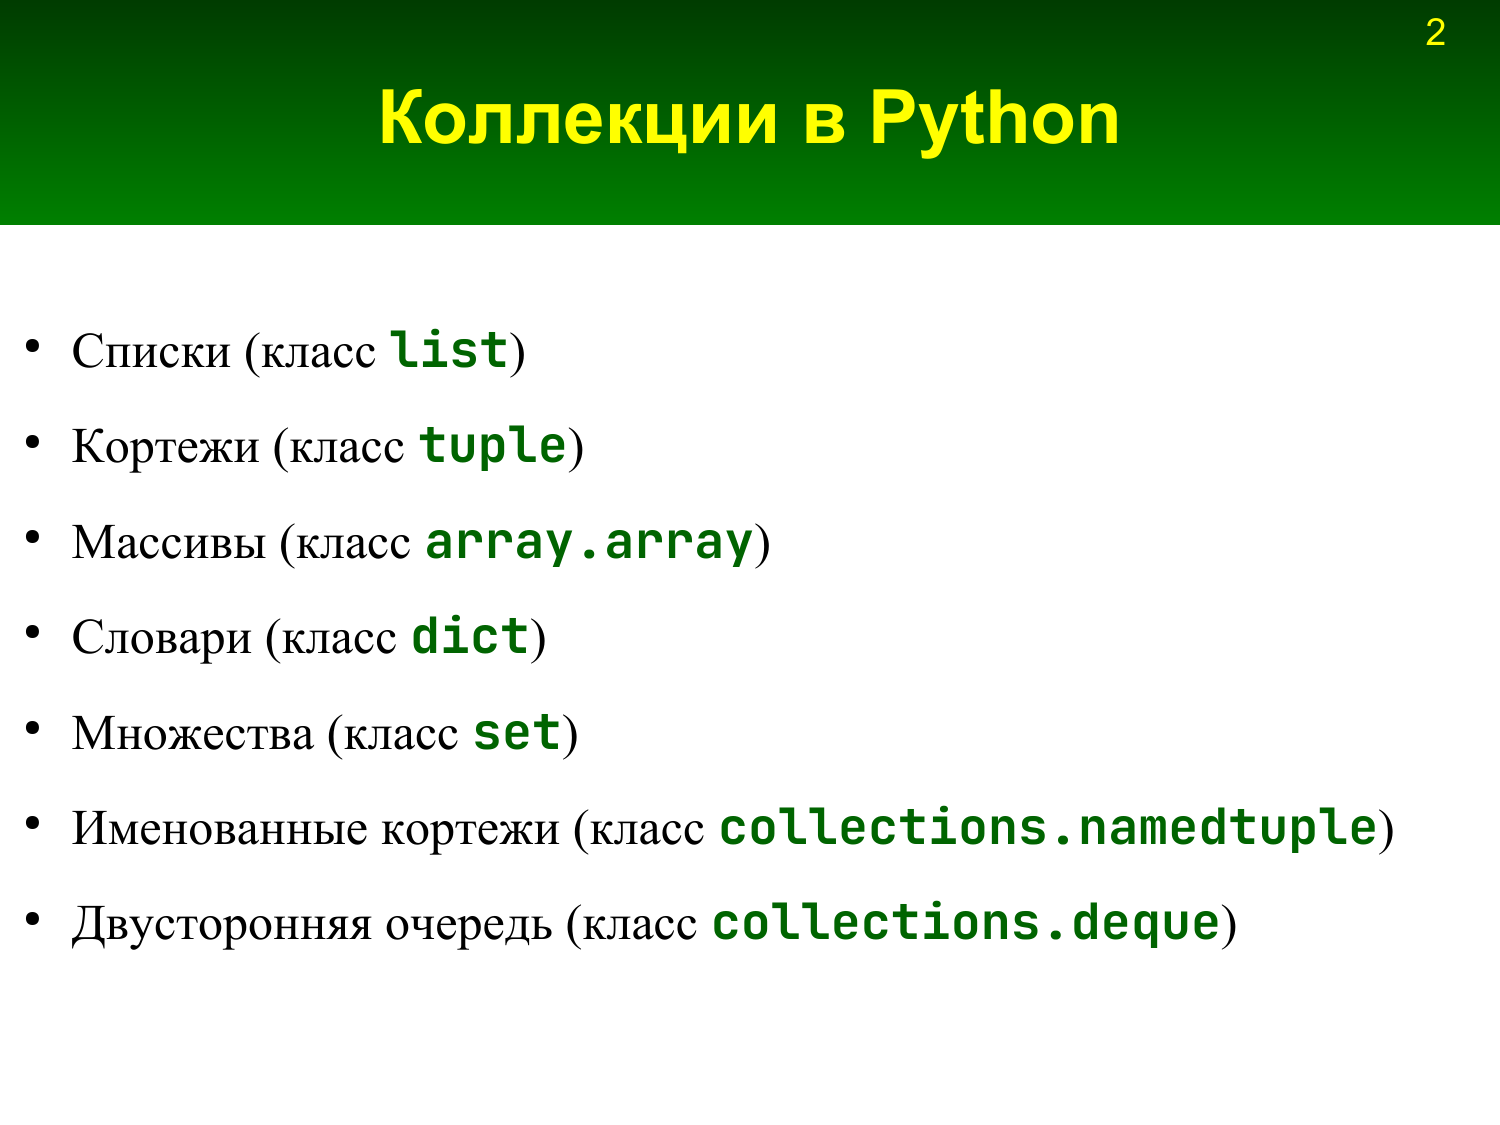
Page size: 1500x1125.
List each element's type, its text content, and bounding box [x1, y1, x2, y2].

text_box Списки (класс list) Кортежи (класс tuple) Массивы (класс array.array) Словари (класс dict) Множества (класс set) Именованные кортежи (класс collections.namedtuple) Двусторонняя очередь (класс collections.deque) [23, 309, 1477, 1058]
title Коллекции в Python [75, 11, 1426, 215]
